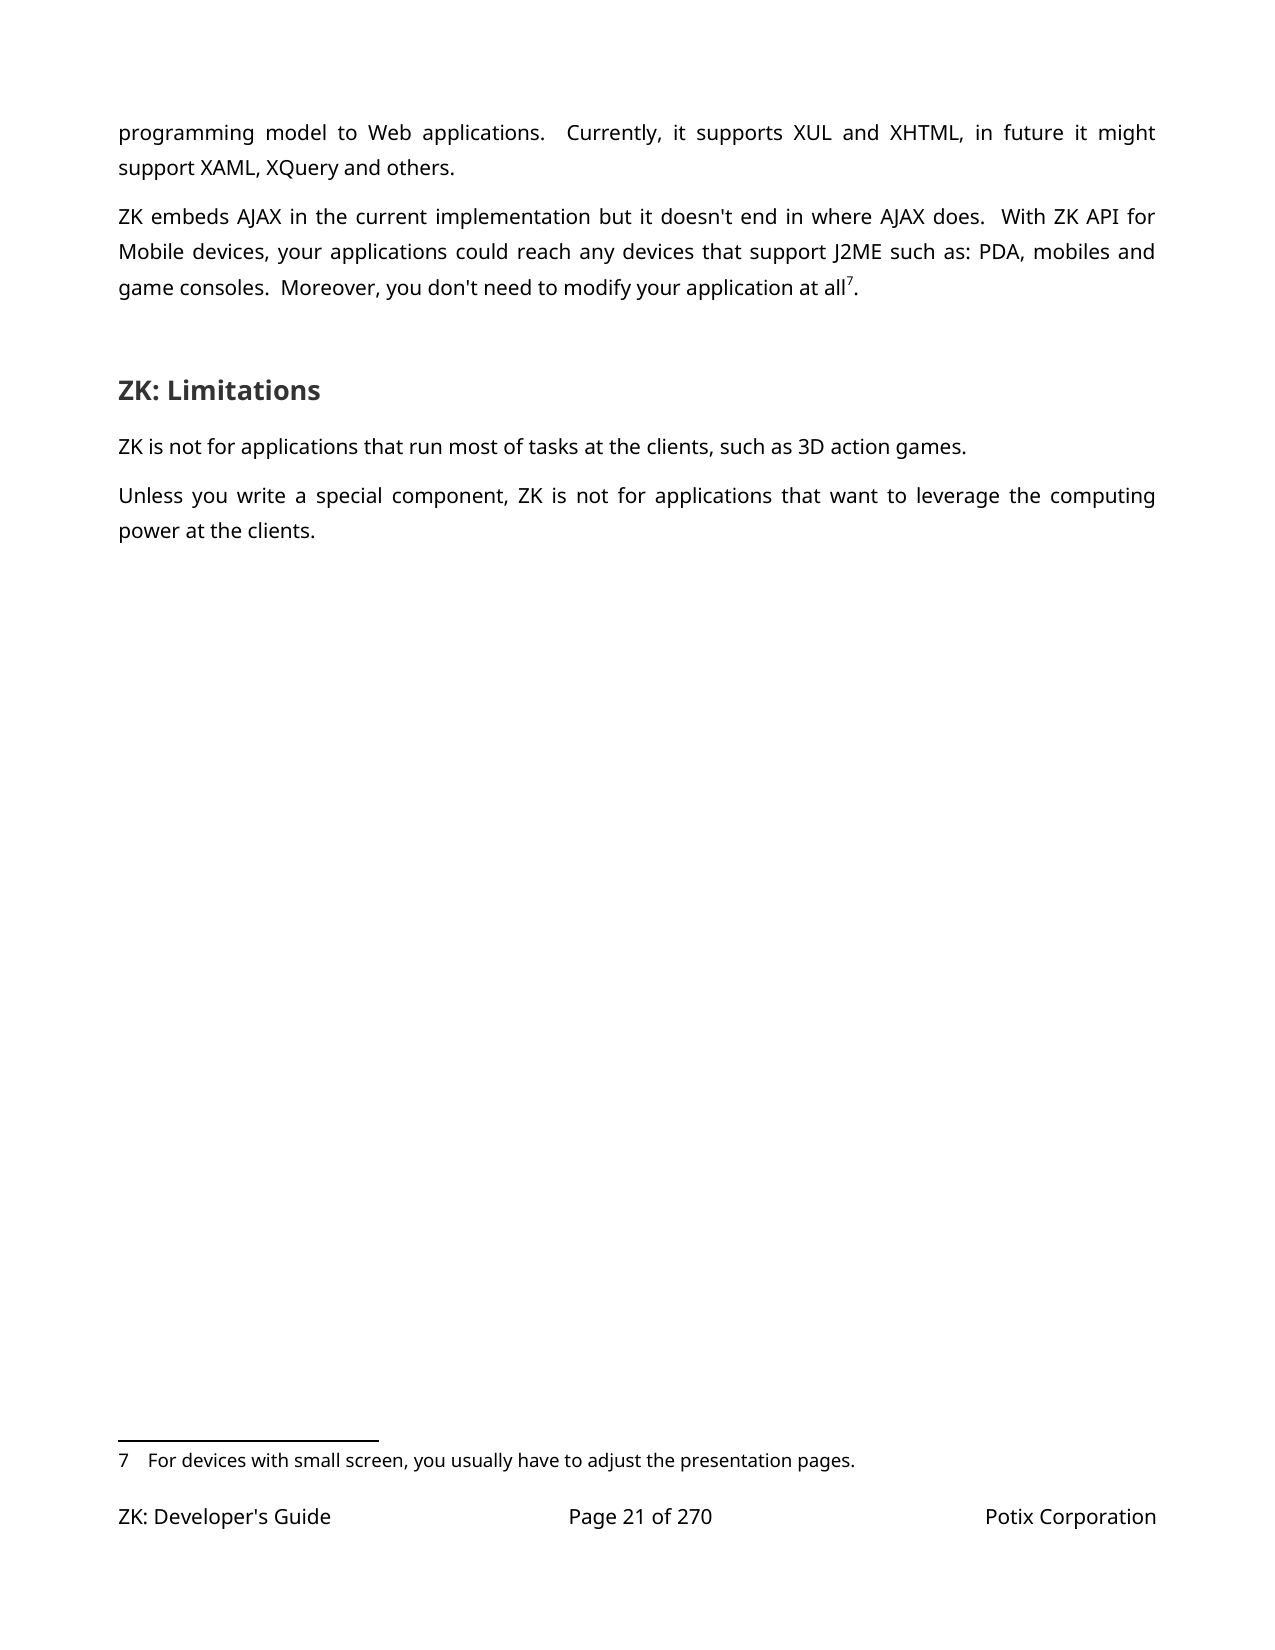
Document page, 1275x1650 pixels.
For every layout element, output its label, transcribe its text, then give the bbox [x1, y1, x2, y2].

text programming model to Web applications. Currently, it supports XUL and XHTML, in future it might support XAML, XQuery and others. [118, 118, 1157, 182]
subtitle ZK: Limitations [118, 372, 1157, 408]
text Unless you write a special component, ZK is not for applications that want to leverage the computing power at the clients. [118, 481, 1157, 544]
text ZK embeds AJAX in the current implementation but it doesn't end in where AJAX does. With ZK API for Mobile devices, your applications could reach any devices that support J2ME such as: PDA, mobiles and game consoles. Moreover, you don't need to modify your application at all. [118, 202, 1157, 301]
text ZK is not for applications that run most of tasks at the clients, such as 3D action games. [118, 432, 1157, 460]
text For devices with small screen, you usually have to adjust the presentation pages. [118, 1447, 1157, 1473]
